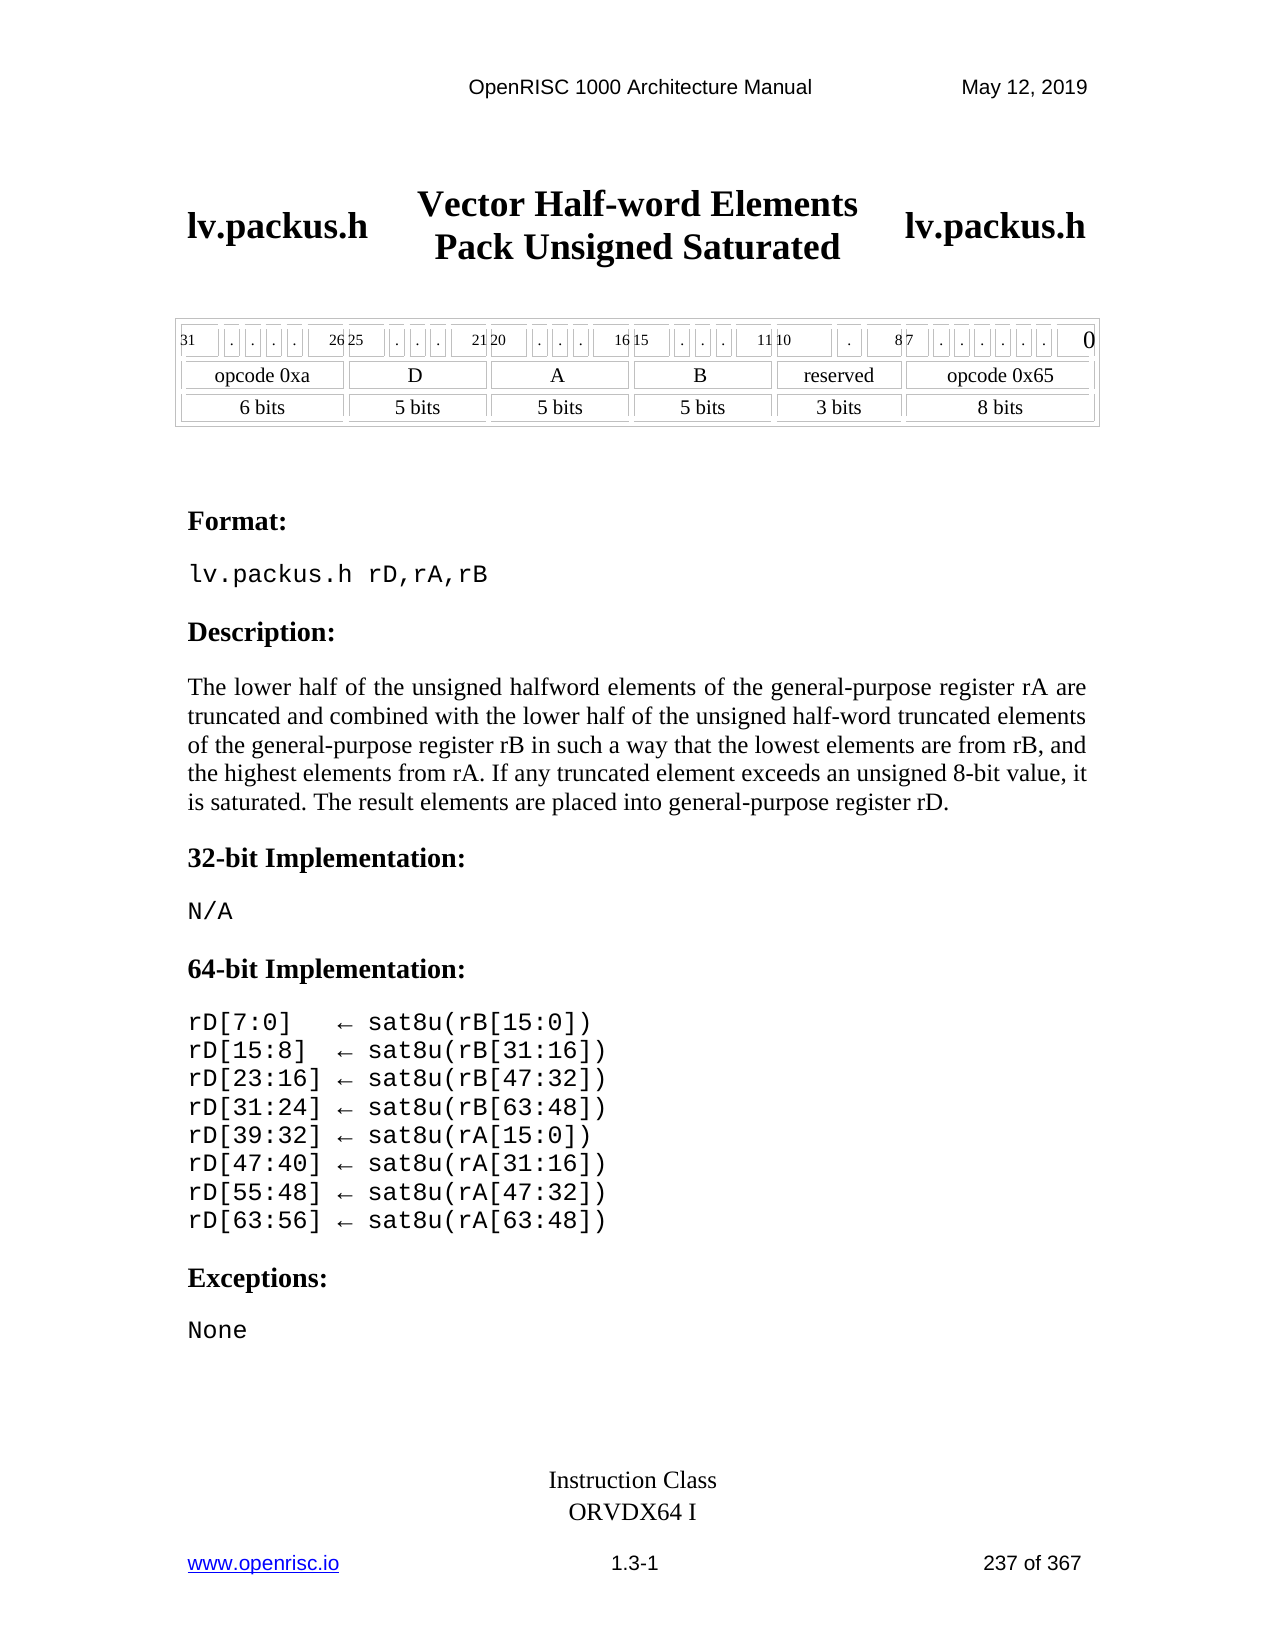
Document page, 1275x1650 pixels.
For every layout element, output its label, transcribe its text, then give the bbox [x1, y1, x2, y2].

text None [187, 1318, 1087, 1346]
text The lower half of the unsigned halfword elements of the general-purpose register rA are truncated and combined with the lower half of the unsigned half-word truncated elements of the general-purpose register rB in such a way that the lowest elements are from rB, and the highest elements from rA. If any truncated element exceeds an unsigned 8-bit value, it is saturated. The result elements are placed into general-purpose register rD. [187, 672, 1087, 816]
text 32-bit Implementation: [187, 841, 1087, 873]
text rD[7:0] ← sat8u(rB[15:0]) rD[15:8] ← sat8u(rB[31:16]) rD[23:16] ← sat8u(rB[47:32]) rD[31:24] ← sat8u(rB[63:48]) rD[39:32] ← sat8u(rA[15:0]) rD[47:40] ← sat8u(rA[31:16]) rD[55:48] ← sat8u(rA[47:32]) rD[63:56] ← sat8u(rA[63:48]) [187, 1009, 1087, 1236]
text Exceptions: [187, 1261, 1087, 1293]
text 64-bit Implementation: [187, 952, 1087, 984]
text lv.packus.h rD,rA,rB [187, 561, 1087, 590]
text Description: [187, 615, 1087, 647]
text N/A [187, 898, 1087, 927]
text Format: [187, 504, 1087, 536]
